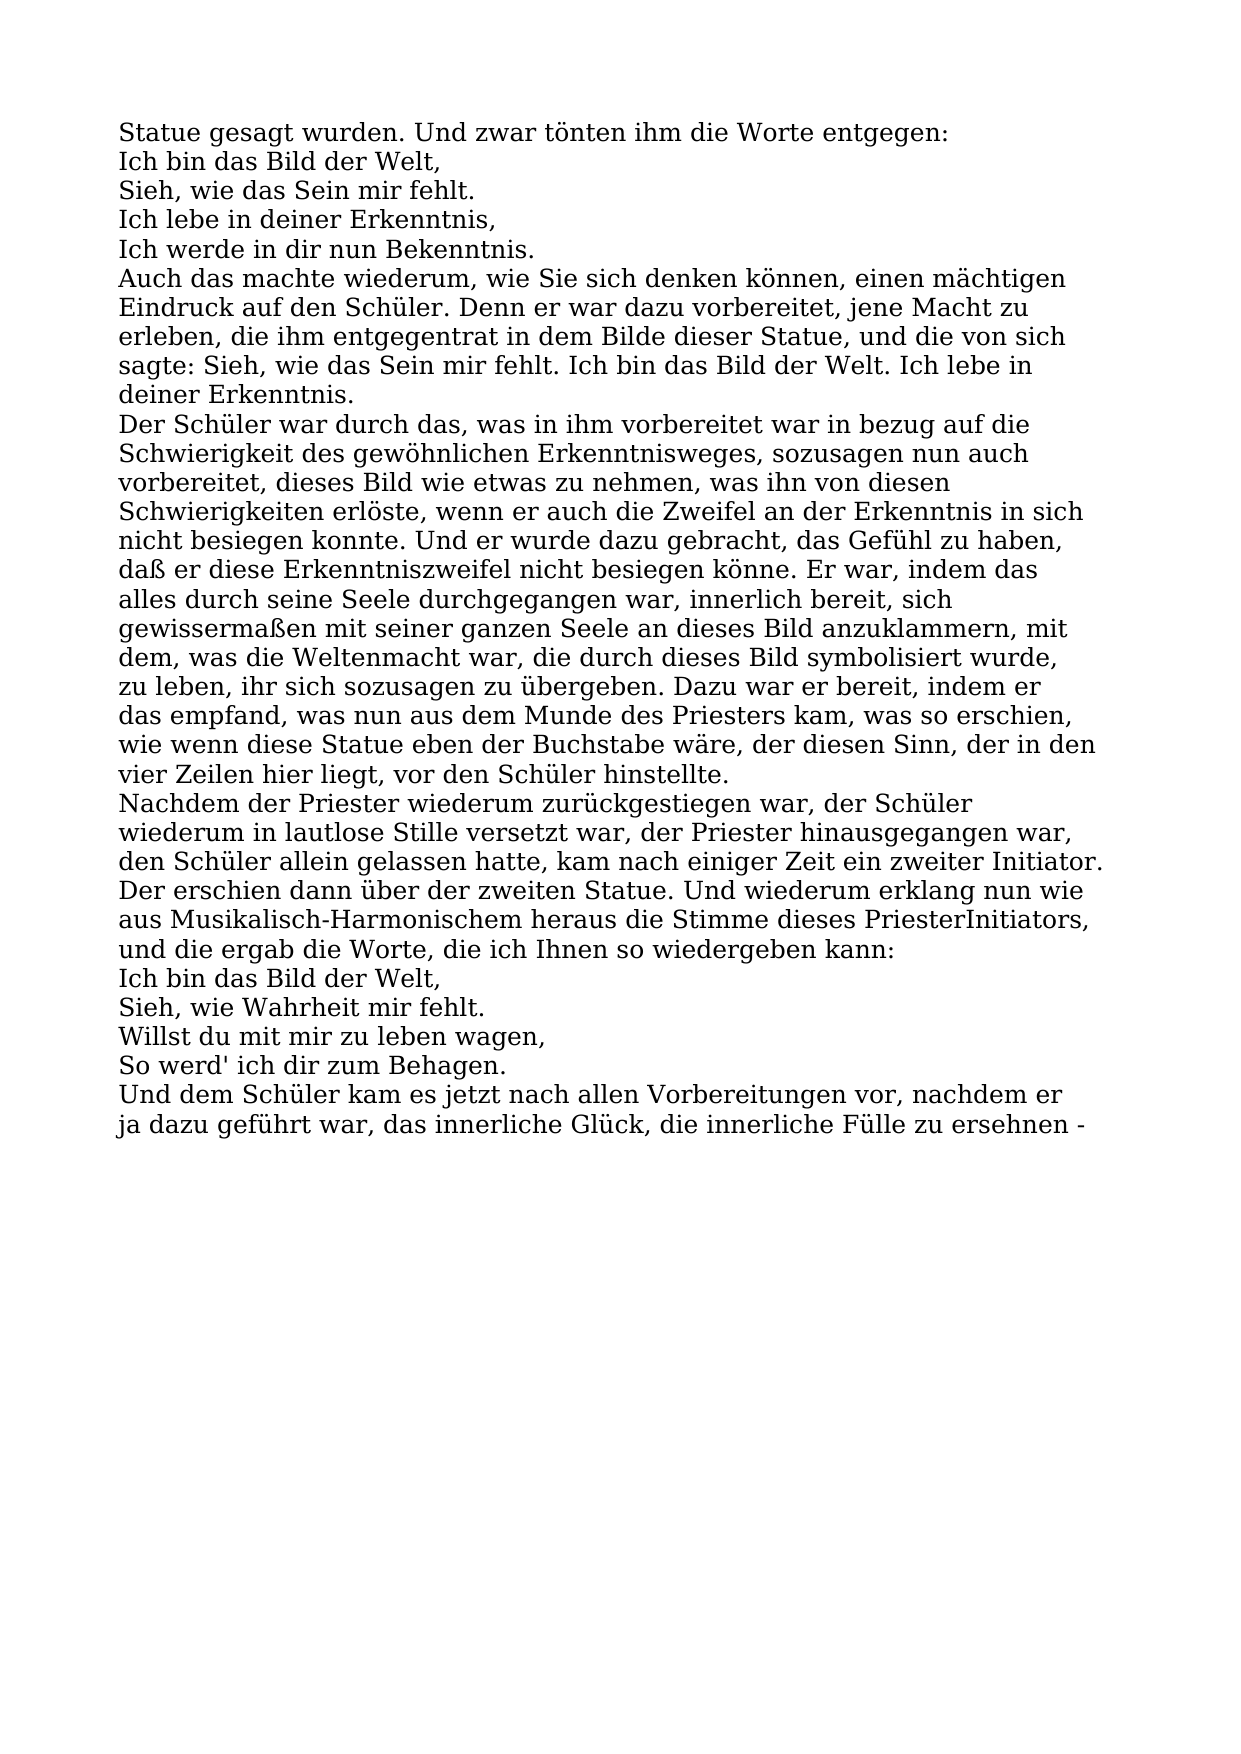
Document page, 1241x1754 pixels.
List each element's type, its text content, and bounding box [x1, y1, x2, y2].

text Ich bin das Bild der Welt, [118, 964, 1122, 993]
text daß er diese Erkenntniszweifel nicht besiegen könne. Er war, indem das [118, 556, 1122, 585]
text Auch das machte wiederum, wie Sie sich denken können, einen mächtigen [118, 264, 1122, 293]
text erleben, die ihm entgegentrat in dem Bilde dieser Statue, und die von sich [118, 322, 1122, 351]
text nicht besiegen konnte. Und er wurde dazu gebracht, das Gefühl zu haben, [118, 526, 1122, 556]
text Sieh, wie Wahrheit mir fehlt. [118, 993, 1122, 1022]
text Schwierigkeit des gewöhnlichen Erkenntnisweges, sozusagen nun auch [118, 439, 1122, 468]
text zu leben, ihr sich sozusagen zu übergeben. Dazu war er bereit, indem er [118, 672, 1122, 701]
text wie wenn diese Statue eben der Buchstabe wäre, der diesen Sinn, der in den [118, 731, 1122, 760]
text Der erschien dann über der zweiten Statue. Und wiederum erklang nun wie [118, 876, 1122, 906]
text Ich bin das Bild der Welt, [118, 147, 1122, 176]
text alles durch seine Seele durchgegangen war, innerlich bereit, sich [118, 585, 1122, 614]
text Nachdem der Priester wiederum zurückgestiegen war, der Schüler [118, 789, 1122, 818]
text Ich werde in dir nun Bekenntnis. [118, 235, 1122, 264]
text ja dazu geführt war, das innerliche Glück, die innerliche Fülle zu ersehnen - [118, 1110, 1122, 1139]
text Willst du mit mir zu leben wagen, [118, 1022, 1122, 1051]
text aus Musikalisch-Harmonischem heraus die Stimme dieses PriesterInitiators, und die ergab die Worte, die ich Ihnen so wiedergeben kann: [118, 906, 1122, 964]
text das empfand, was nun aus dem Munde des Priesters kam, was so erschien, [118, 701, 1122, 731]
text Eindruck auf den Schüler. Denn er war dazu vorbereitet, jene Macht zu [118, 293, 1122, 322]
text dem, was die Weltenmacht war, die durch dieses Bild symbolisiert wurde, [118, 643, 1122, 672]
text So werd' ich dir zum Behagen. [118, 1051, 1122, 1081]
text Und dem Schüler kam es jetzt nach allen Vorbereitungen vor, nachdem er [118, 1081, 1122, 1110]
text vorbereitet, dieses Bild wie etwas zu nehmen, was ihn von diesen [118, 468, 1122, 497]
text Der Schüler war durch das, was in ihm vorbereitet war in bezug auf die [118, 410, 1122, 439]
text Schwierigkeiten erlöste, wenn er auch die Zweifel an der Erkenntnis in sich [118, 497, 1122, 526]
text Ich lebe in deiner Erkenntnis, [118, 206, 1122, 235]
text sagte: Sieh, wie das Sein mir fehlt. Ich bin das Bild der Welt. Ich lebe in [118, 351, 1122, 381]
text den Schüler allein gelassen hatte, kam nach einiger Zeit ein zweiter Initiator. [118, 847, 1122, 876]
text vier Zeilen hier liegt, vor den Schüler hinstellte. [118, 760, 1122, 789]
text Sieh, wie das Sein mir fehlt. [118, 176, 1122, 206]
text deiner Erkenntnis. [118, 381, 1122, 410]
text wiederum in lautlose Stille versetzt war, der Priester hinausgegangen war, [118, 818, 1122, 847]
text gewissermaßen mit seiner ganzen Seele an dieses Bild anzuklammern, mit [118, 614, 1122, 643]
text Statue gesagt wurden. Und zwar tönten ihm die Worte entgegen: [118, 118, 1122, 147]
